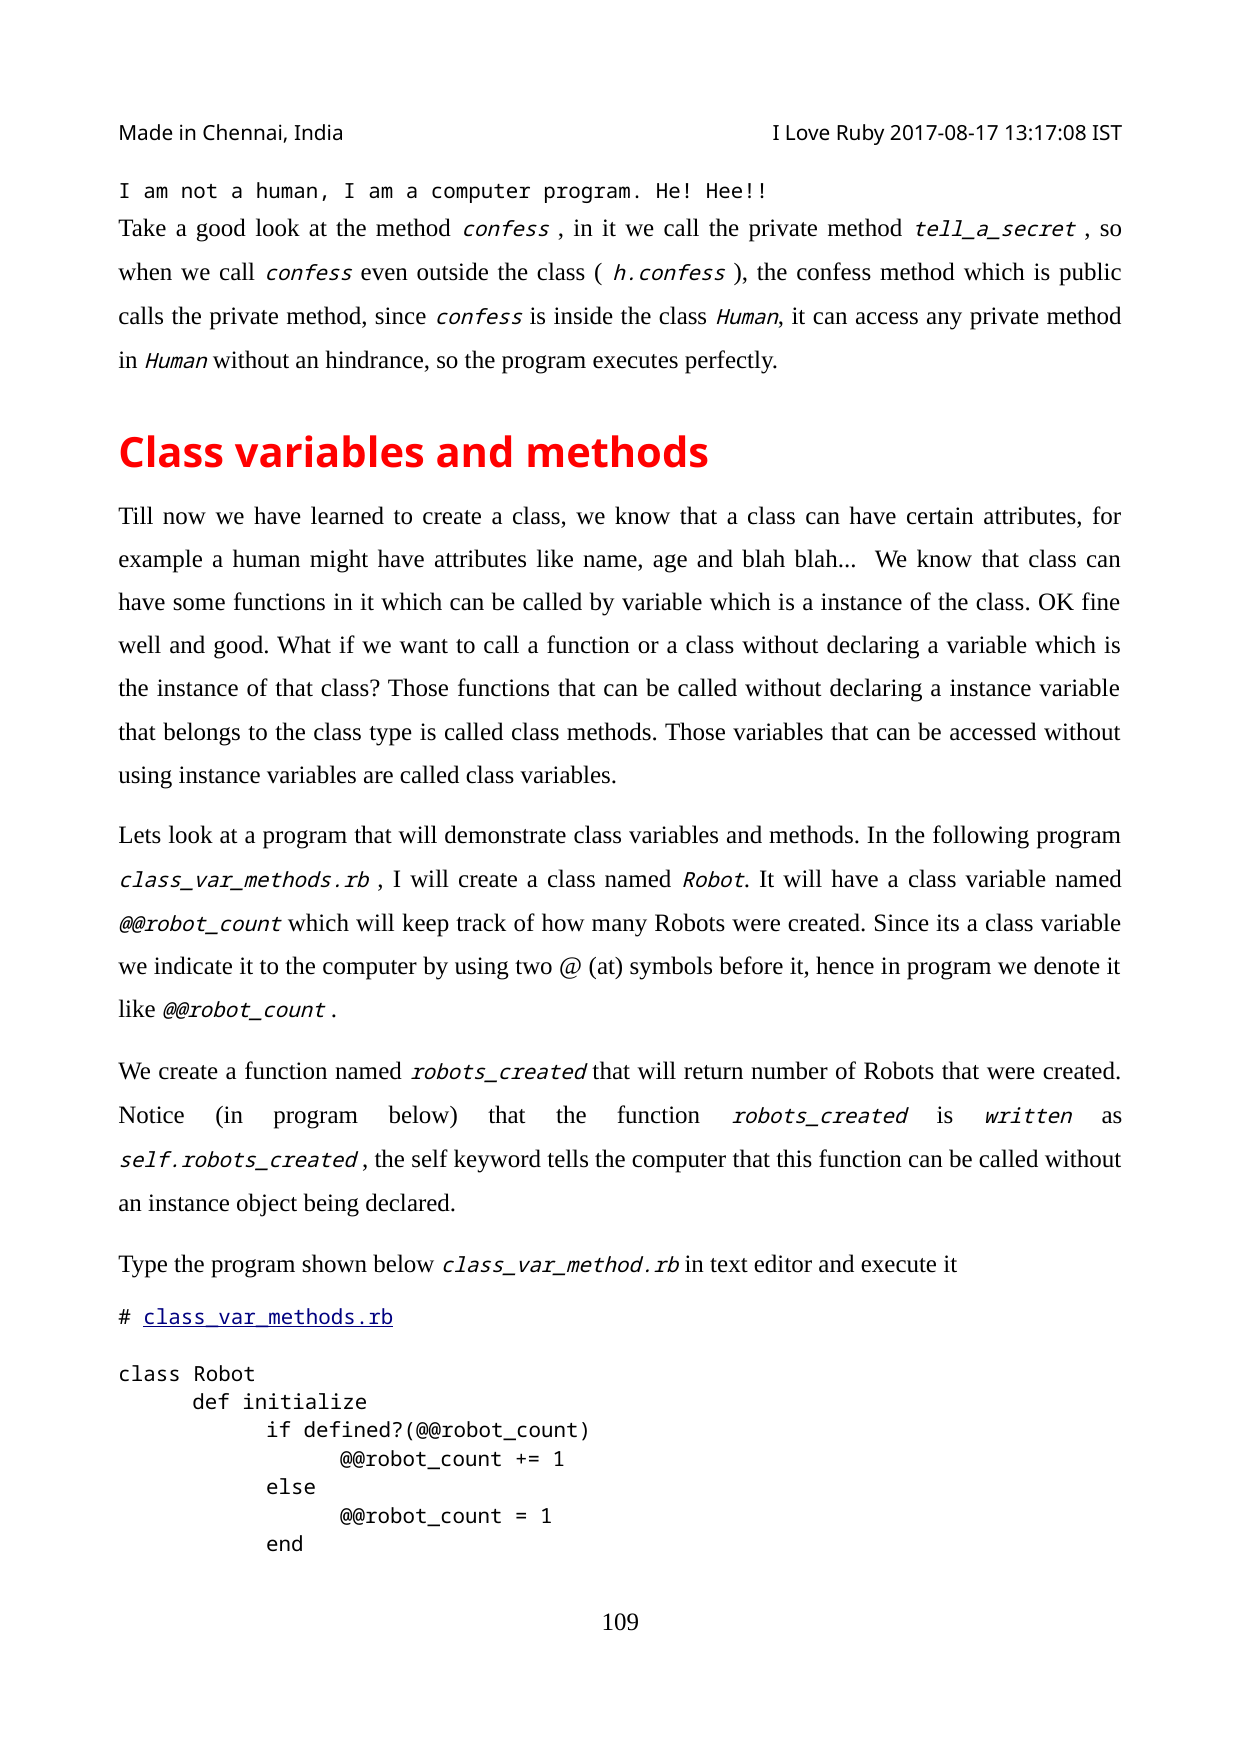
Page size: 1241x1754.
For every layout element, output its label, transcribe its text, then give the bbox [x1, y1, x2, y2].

text if defined?(@@robot_count) [118, 1416, 1122, 1444]
text else [118, 1472, 1122, 1501]
text @@robot_count += 1 [118, 1444, 1122, 1472]
text Take a good look at the method confess , in it we call the private method tell_a_secret , so when we call confess even outside the class ( h.confess ), the confess method which is public calls the private method, since confess is inside the class Human, it can access any private method in Human without an hindrance, so the program executes perfectly. [118, 213, 1122, 374]
text @@robot_count = 1 [118, 1501, 1122, 1529]
subtitle Class variables and methods [118, 423, 1122, 480]
text Till now we have learned to create a class, we know that a class can have certain attributes, for example a human might have attributes like name, age and blah blah... We know that class can have some functions in it which can be called by variable which is a instance of the class. OK fine well and good. What if we want to call a function or a class without declaring a variable which is the instance of that class? Those functions that can be called without declaring a instance variable that belongs to the class type is called class methods. Those variables that can be accessed without using instance variables are called class variables. [118, 501, 1122, 788]
text I am not a human, I am a computer program. He! Hee!! [118, 176, 1122, 204]
text class Robot [118, 1359, 1122, 1387]
text We create a function named robots_created that will return number of Robots that were created. Notice (in program below) that the function robots_created is written as self.robots_created , the self keyword tells the computer that this function can be called without an instance object being declared. [118, 1056, 1122, 1217]
text def initialize [118, 1387, 1122, 1416]
text Lets look at a program that will demonstrate class variables and methods. In the following program class_var_methods.rb , I will create a class named Robot. It will have a class variable named @@robot_count which will keep track of how many Robots were created. Since its a class variable we indicate it to the computer by using two @ (at) symbols before it, hence in program we denote it like @@robot_count . [118, 821, 1122, 1024]
text # class_var_methods.rb [118, 1302, 1122, 1330]
text Type the program shown below class_var_method.rb in text editor and execute it [118, 1249, 1122, 1278]
text end [118, 1529, 1122, 1558]
